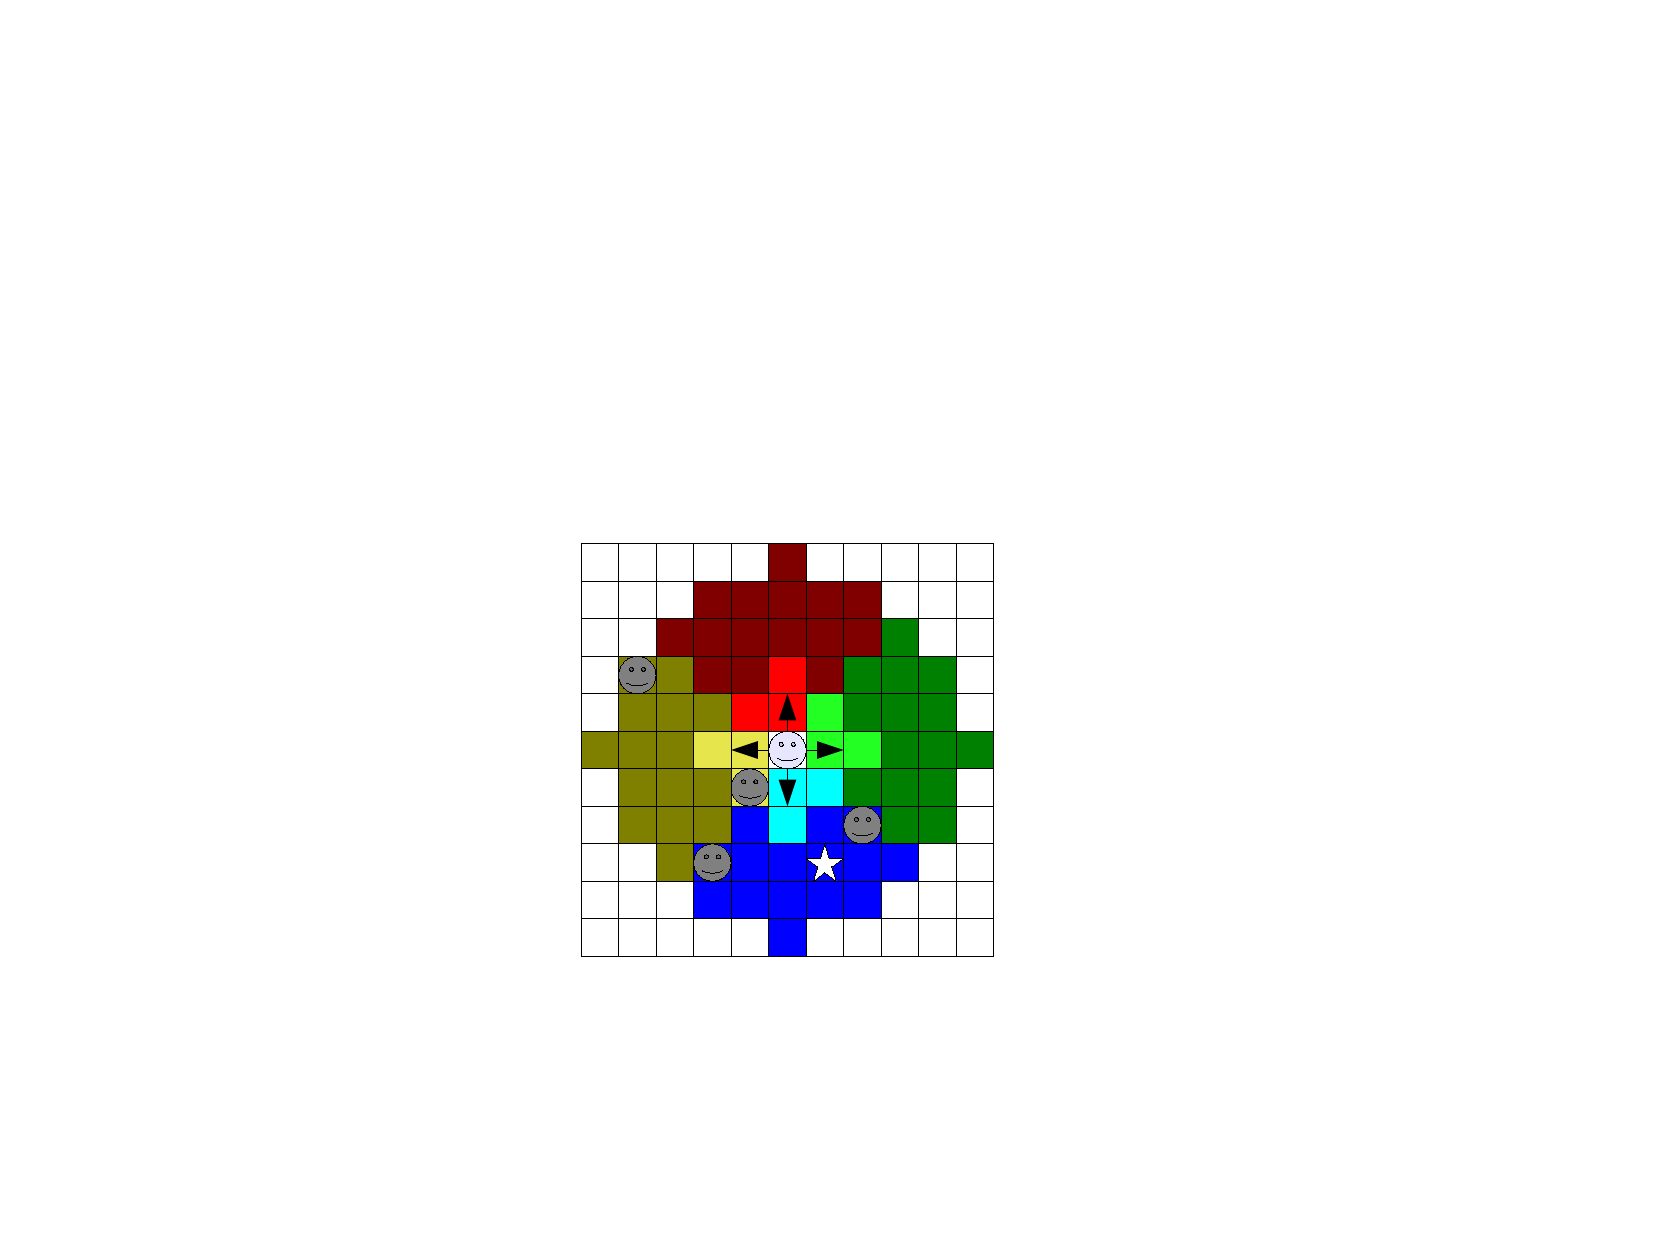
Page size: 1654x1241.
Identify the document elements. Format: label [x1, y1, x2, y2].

text_box [450, 487, 1051, 957]
